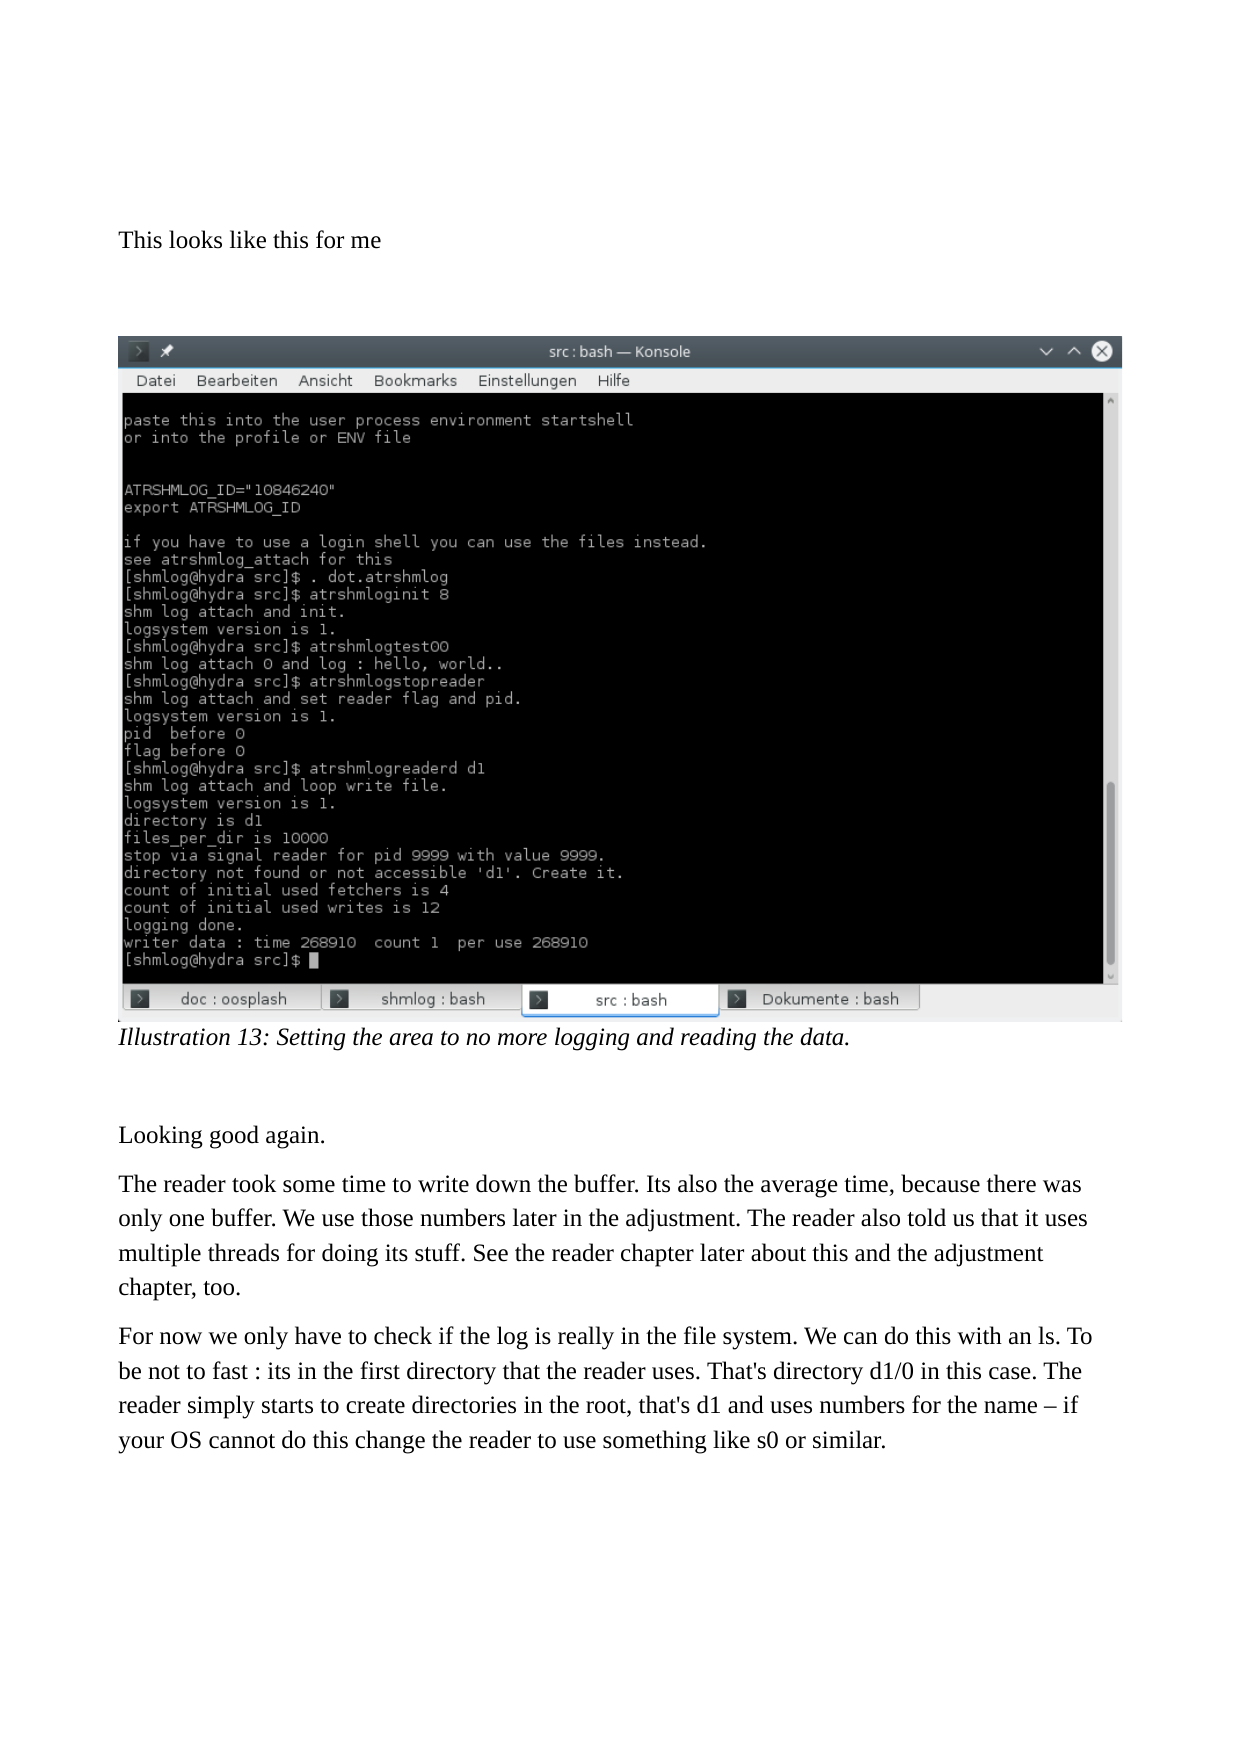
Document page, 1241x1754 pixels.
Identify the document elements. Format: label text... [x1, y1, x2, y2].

text Looking good again. [118, 1120, 1122, 1148]
text Illustration 13: Setting the area to no more logging and reading the data. [118, 1022, 1122, 1050]
text The reader took some time to write down the buffer. Its also the average time, because there was only one buffer. We use those numbers later in the adjustment. The reader also told us that it uses multiple threads for doing its stuff. See the reader chapter later about this and the adjustment chapter, too. [118, 1169, 1122, 1301]
picture [118, 336, 1123, 1022]
text For now we only have to check if the log is really in the file system. We can do this with an ls. To be not to fast : its in the first directory that the reader uses. That's directory d1/0 in this case. The reader simply starts to create directories in the root, that's d1 and uses numbers for the name – if your OS cannot do this change the reader to use something like s0 or similar. [118, 1321, 1122, 1453]
text This looks like this for me [118, 225, 1122, 254]
